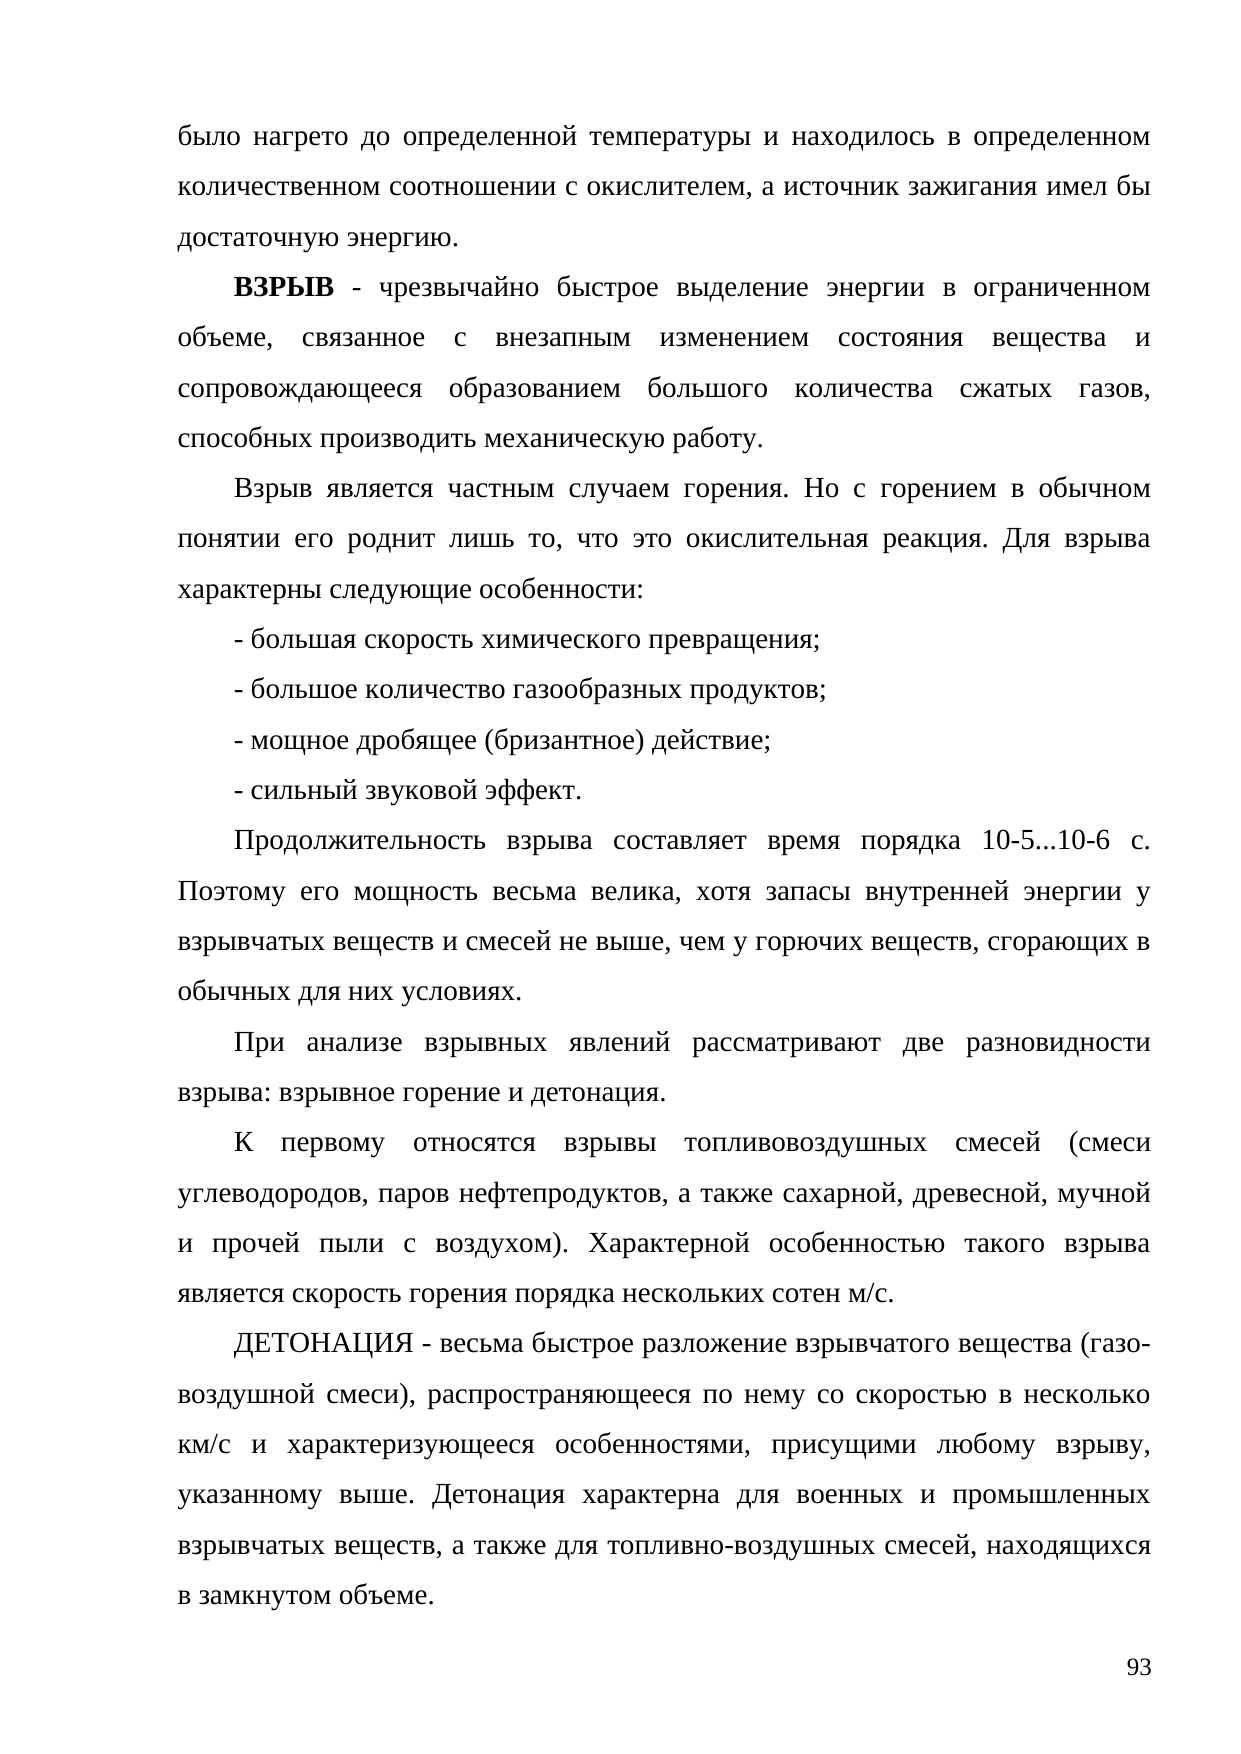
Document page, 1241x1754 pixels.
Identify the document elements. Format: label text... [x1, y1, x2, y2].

text было нагрето до определенной температуры и находилось в определенном количественном соотношении с окислителем, а источник зажигания имел бы достаточную энергию. [177, 118, 1152, 252]
text - большое количество газообразных продуктов; [177, 672, 1152, 705]
text - мощное дробящее (бризантное) действие; [177, 722, 1152, 755]
text ВЗРЫВ - чрезвычайно быстрое выделение энергии в ограниченном объеме, связанное с внезапным изменением состояния вещества и сопровождающееся образованием большого количества сжатых газов, способных производить механическую работу. [177, 269, 1152, 453]
text - сильный звуковой эффект. [177, 772, 1152, 806]
text - большая скорость химического превращения; [177, 621, 1152, 655]
text При анализе взрывных явлений рассматривают две разновидности взрыва: взрывное горение и детонация. [177, 1024, 1152, 1108]
text К первому относятся взрывы топливовоздушных смесей (смеси углеводородов, паров нефтепродуктов, а также сахарной, древесной, мучной и прочей пыли с воздухом). Характерной особенностью такого взрыва является скорость горения порядка нескольких сотен м/с. [177, 1124, 1152, 1309]
text Взрыв является частным случаем горения. Но с горением в обычном понятии его роднит лишь то, что это окислительная реакция. Для взрыва характерны следующие особенности: [177, 470, 1152, 604]
text Продолжительность взрыва составляет время порядка 10-5...10-6 с. Поэтому его мощность весьма велика, хотя запасы внутренней энергии у взрывчатых веществ и смесей не выше, чем у горючих веществ, сгорающих в обычных для них условиях. [177, 822, 1152, 1007]
text ДЕТОНАЦИЯ - весьма быстрое разложение взрывчатого вещества (газо-воздушной смеси), распространяющееся по нему со скоростью в несколько км/с и характеризующееся особенностями, присущими любому взрыву, указанному выше. Детонация характерна для военных и промышленных взрывчатых веществ, а также для топливно-воздушных смесей, находящихся в замкнутом объеме. [177, 1326, 1152, 1611]
